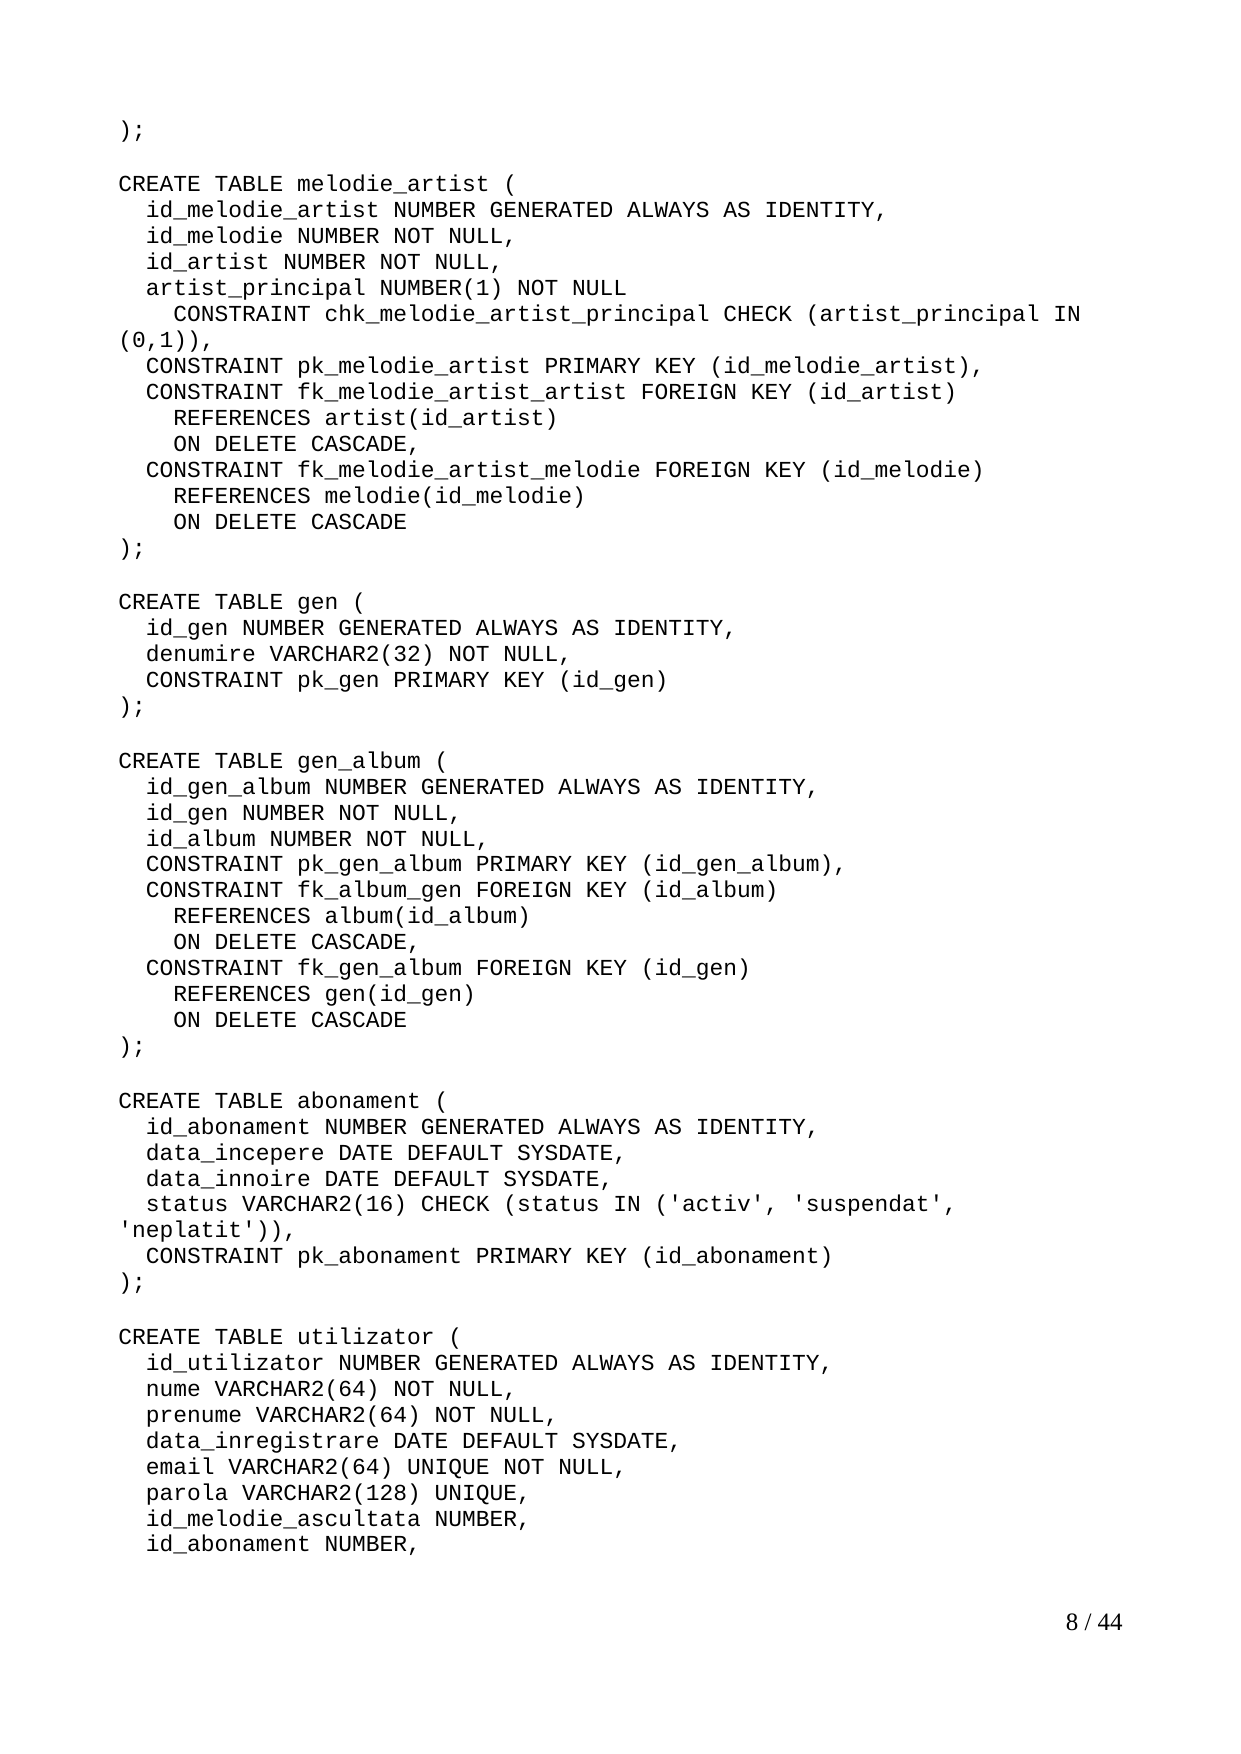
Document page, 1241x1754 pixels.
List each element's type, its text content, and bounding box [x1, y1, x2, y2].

text ON DELETE CASCADE [118, 1008, 1122, 1034]
text CONSTRAINT fk_melodie_artist_melodie FOREIGN KEY (id_melodie) [118, 458, 1122, 484]
text ON DELETE CASCADE, [118, 432, 1122, 458]
text ); [118, 1271, 1122, 1297]
text CONSTRAINT chk_melodie_artist_principal CHECK (artist_principal IN (0,1)), [118, 302, 1122, 354]
text status VARCHAR2(16) CHECK (status IN ('activ', 'suspendat', 'neplatit')), [118, 1193, 1122, 1245]
text email VARCHAR2(64) UNIQUE NOT NULL, [118, 1455, 1122, 1481]
text nume VARCHAR2(64) NOT NULL, [118, 1377, 1122, 1403]
text id_melodie_ascultata NUMBER, [118, 1507, 1122, 1533]
text CREATE TABLE melodie_artist ( [118, 173, 1122, 199]
text CONSTRAINT pk_abonament PRIMARY KEY (id_abonament) [118, 1245, 1122, 1271]
text data_incepere DATE DEFAULT SYSDATE, [118, 1141, 1122, 1167]
text id_gen NUMBER NOT NULL, [118, 801, 1122, 827]
text CONSTRAINT pk_gen PRIMARY KEY (id_gen) [118, 668, 1122, 694]
text id_gen NUMBER GENERATED ALWAYS AS IDENTITY, [118, 617, 1122, 642]
text ); [118, 536, 1122, 562]
text CONSTRAINT fk_album_gen FOREIGN KEY (id_album) [118, 879, 1122, 905]
text id_melodie_artist NUMBER GENERATED ALWAYS AS IDENTITY, [118, 199, 1122, 225]
text REFERENCES artist(id_artist) [118, 406, 1122, 432]
text ); [118, 1034, 1122, 1060]
text ); [118, 118, 1122, 144]
text REFERENCES melodie(id_melodie) [118, 484, 1122, 510]
text prenume VARCHAR2(64) NOT NULL, [118, 1403, 1122, 1429]
text REFERENCES album(id_album) [118, 905, 1122, 931]
text id_utilizator NUMBER GENERATED ALWAYS AS IDENTITY, [118, 1351, 1122, 1377]
text CREATE TABLE abonament ( [118, 1089, 1122, 1115]
text ); [118, 694, 1122, 720]
text ON DELETE CASCADE, [118, 931, 1122, 957]
text CREATE TABLE gen ( [118, 591, 1122, 617]
text CREATE TABLE gen_album ( [118, 749, 1122, 775]
text id_abonament NUMBER GENERATED ALWAYS AS IDENTITY, [118, 1115, 1122, 1141]
text id_melodie NUMBER NOT NULL, [118, 225, 1122, 251]
text id_artist NUMBER NOT NULL, [118, 251, 1122, 277]
text ON DELETE CASCADE [118, 510, 1122, 536]
text id_abonament NUMBER, [118, 1533, 1122, 1559]
text REFERENCES gen(id_gen) [118, 982, 1122, 1008]
text CONSTRAINT fk_melodie_artist_artist FOREIGN KEY (id_artist) [118, 380, 1122, 406]
text id_gen_album NUMBER GENERATED ALWAYS AS IDENTITY, [118, 775, 1122, 801]
text data_inregistrare DATE DEFAULT SYSDATE, [118, 1429, 1122, 1455]
text id_album NUMBER NOT NULL, [118, 827, 1122, 853]
text parola VARCHAR2(128) UNIQUE, [118, 1481, 1122, 1507]
text CONSTRAINT pk_gen_album PRIMARY KEY (id_gen_album), [118, 853, 1122, 879]
text CONSTRAINT pk_melodie_artist PRIMARY KEY (id_melodie_artist), [118, 354, 1122, 380]
text CREATE TABLE utilizator ( [118, 1325, 1122, 1351]
text CONSTRAINT fk_gen_album FOREIGN KEY (id_gen) [118, 957, 1122, 982]
text data_innoire DATE DEFAULT SYSDATE, [118, 1167, 1122, 1193]
text denumire VARCHAR2(32) NOT NULL, [118, 642, 1122, 668]
text artist_principal NUMBER(1) NOT NULL [118, 277, 1122, 302]
